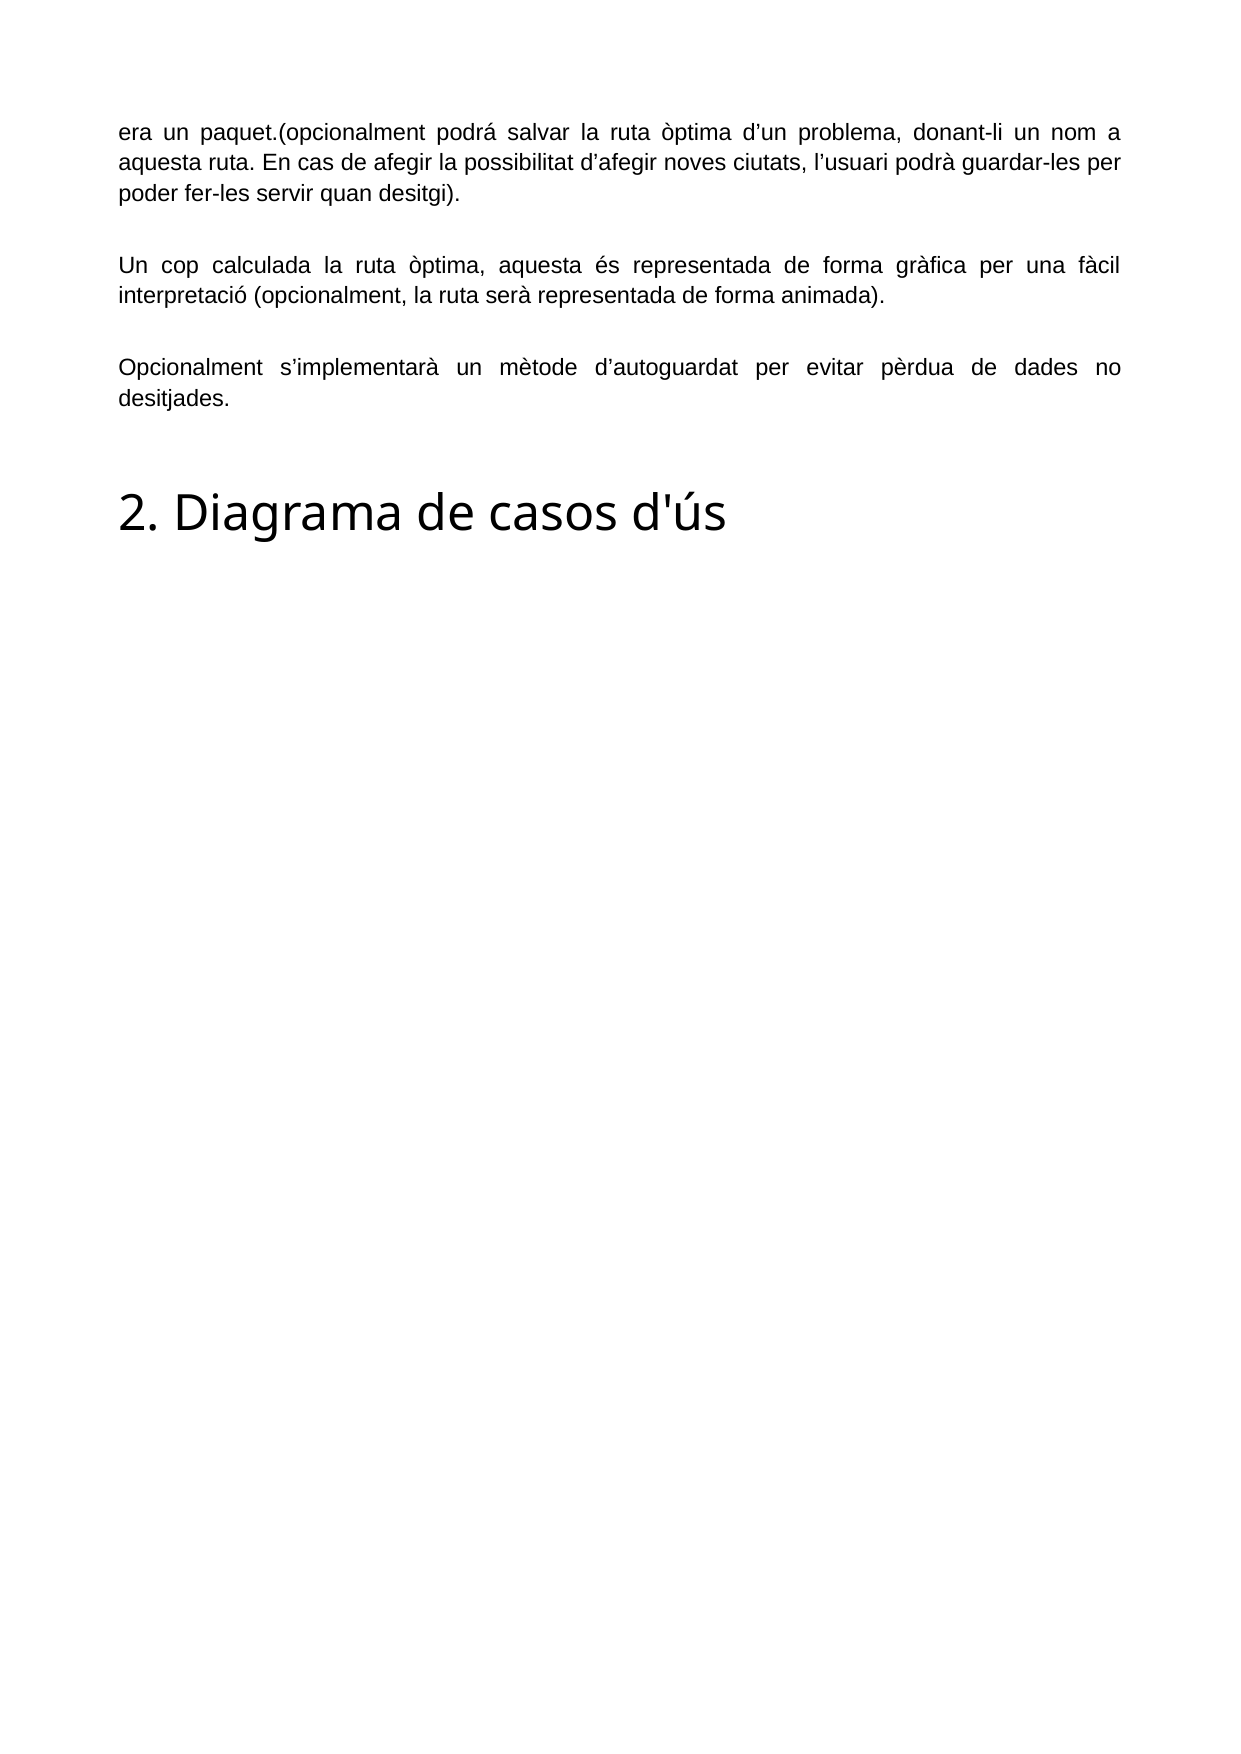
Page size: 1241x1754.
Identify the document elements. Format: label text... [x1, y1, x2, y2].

text Un cop calculada la ruta òptima, aquesta és representada de forma gràfica per una fàcil interpretació (opcionalment, la ruta serà representada de forma animada). [118, 251, 1122, 309]
text Opcionalment s’implementarà un mètode d’autoguardat per evitar pèrdua de dades no desitjades. [118, 354, 1122, 411]
text era un paquet.(opcionalment podrá salvar la ruta òptima d’un problema, donant-li un nom a aquesta ruta. En cas de afegir la possibilitat d’afegir noves ciutats, l’usuari podrà guardar-les per poder fer-les servir quan desitgi). [118, 118, 1122, 206]
subtitle 2. Diagrama de casos d'ús [118, 477, 1122, 1483]
